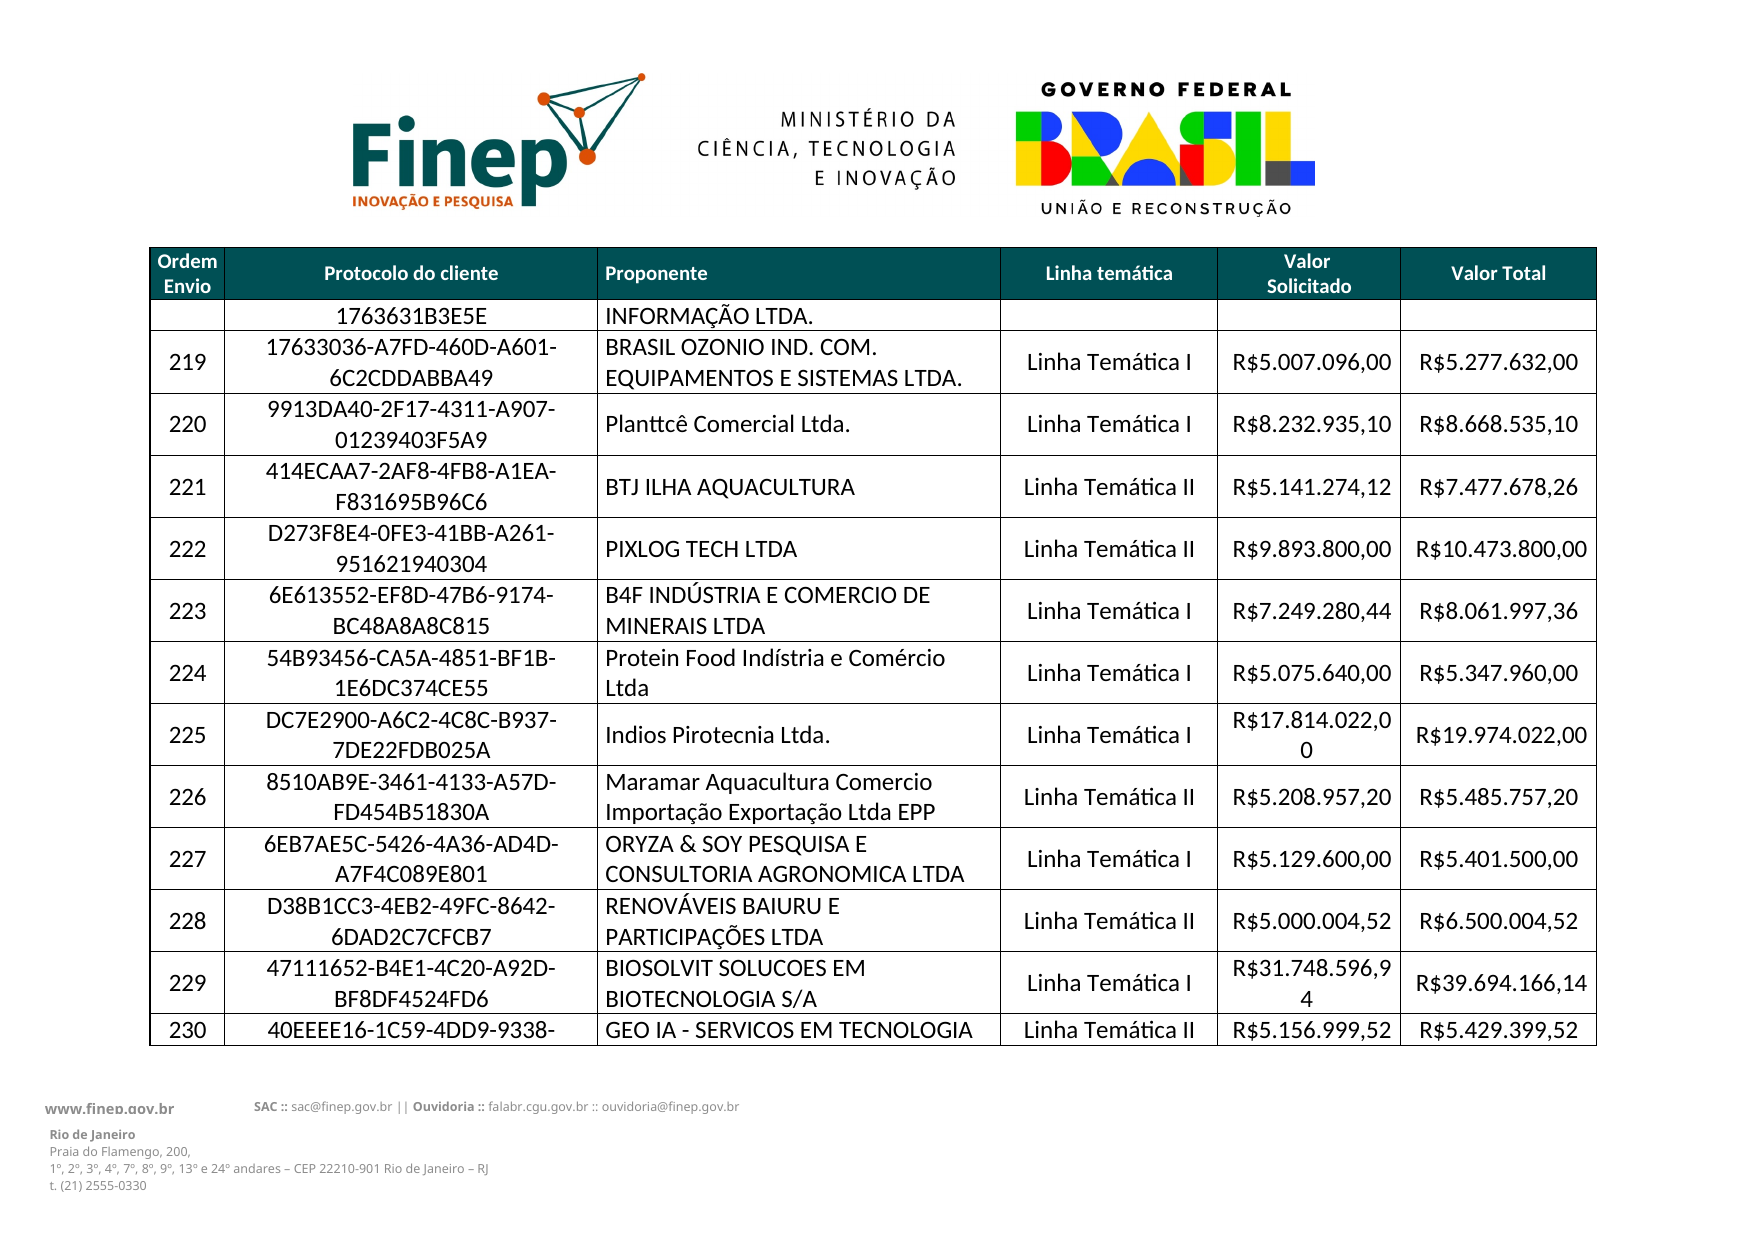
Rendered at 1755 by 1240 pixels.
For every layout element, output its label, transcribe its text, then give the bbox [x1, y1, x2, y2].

table_cell Maramar Aquacultura Comercio Importação Exportação Ltda EPP [598, 766, 1000, 827]
table_cell DC7E2900-A6C2-4C8C-B937-7DE22FDB025A [225, 704, 597, 765]
table_cell R$39.694.166,14 [1401, 952, 1596, 1013]
table_cell Linha Temática I [1001, 952, 1217, 1013]
table_cell D273F8E4-0FE3-41BB-A261-951621940304 [225, 518, 597, 579]
table_cell Linha Temática I [1001, 642, 1217, 703]
table_header Proponente [598, 248, 1000, 299]
table_cell Linha Temática II [1001, 456, 1217, 517]
table_cell B4F INDÚSTRIA E COMERCIO DE MINERAIS LTDA [598, 580, 1000, 641]
table_cell R$8.232.935,10 [1218, 394, 1400, 454]
table_cell D38B1CC3-4EB2-49FC-8642-6DAD2C7CFCB7 [225, 890, 597, 951]
table_cell R$5.347.960,00 [1401, 642, 1596, 703]
table_cell 6EB7AE5C-5426-4A36-AD4D-A7F4C089E801 [225, 828, 597, 889]
table_header Protocolo do cliente [225, 248, 597, 299]
table_cell R$5.141.274,12 [1218, 456, 1400, 517]
table_cell Linha Temática I [1001, 828, 1217, 889]
table_cell Linha Temática I [1001, 394, 1217, 454]
table_cell R$5.129.600,00 [1218, 828, 1400, 889]
table_cell R$19.974.022,00 [1401, 704, 1596, 765]
table_cell 54B93456-CA5A-4851-BF1B-1E6DC374CE55 [225, 642, 597, 703]
table_cell 9913DA40-2F17-4311-A907-01239403F5A9 [225, 394, 597, 454]
table_header Ordem Envio [151, 248, 224, 299]
table_cell R$7.249.280,44 [1218, 580, 1400, 641]
table_cell 221 [151, 456, 224, 517]
table_cell 6E613552-EF8D-47B6-9174-BC48A8A8C815 [225, 580, 597, 641]
table_cell R$31.748.596,94 [1218, 952, 1400, 1013]
table_cell 223 [151, 580, 224, 641]
table_cell R$5.000.004,52 [1218, 890, 1400, 951]
table_cell 225 [151, 704, 224, 765]
table_cell R$5.485.757,20 [1401, 766, 1596, 827]
table_cell INFORMAÇÃO LTDA. [598, 300, 1000, 330]
table_cell R$7.477.678,26 [1401, 456, 1596, 517]
table_cell R$5.277.632,00 [1401, 331, 1596, 392]
table_cell Linha Temática II [1001, 890, 1217, 951]
table_cell 219 [151, 331, 224, 392]
table_cell R$5.401.500,00 [1401, 828, 1596, 889]
table_cell R$5.429.399,52 [1401, 1014, 1596, 1045]
table_cell BRASIL OZONIO IND. COM. EQUIPAMENTOS E SISTEMAS LTDA. [598, 331, 1000, 392]
table_cell R$6.500.004,52 [1401, 890, 1596, 951]
table_cell 226 [151, 766, 224, 827]
table_cell 1763631B3E5E [225, 300, 597, 330]
table_cell 222 [151, 518, 224, 579]
table_cell BIOSOLVIT SOLUCOES EM BIOTECNOLOGIA S/A [598, 952, 1000, 1013]
table_cell 17633036-A7FD-460D-A601-6C2CDDABBA49 [225, 331, 597, 392]
table_cell [1001, 300, 1217, 330]
table_cell RENOVÁVEIS BAIURU E PARTICIPAÇÕES LTDA [598, 890, 1000, 951]
table_cell 220 [151, 394, 224, 454]
table_cell 8510AB9E-3461-4133-A57D-FD454B51830A [225, 766, 597, 827]
table_cell Linha Temática II [1001, 518, 1217, 579]
table_cell 227 [151, 828, 224, 889]
table_cell 224 [151, 642, 224, 703]
table_cell [1401, 300, 1596, 330]
table_cell Linha Temática I [1001, 704, 1217, 765]
table_cell [151, 300, 224, 330]
table_cell 47111652-B4E1-4C20-A92D-BF8DF4524FD6 [225, 952, 597, 1013]
table_cell R$5.075.640,00 [1218, 642, 1400, 703]
table_cell 414ECAA7-2AF8-4FB8-A1EA-F831695B96C6 [225, 456, 597, 517]
table_header Linha temática [1001, 248, 1217, 299]
table_cell R$5.007.096,00 [1218, 331, 1400, 392]
table_cell R$5.208.957,20 [1218, 766, 1400, 827]
table_cell Linha Temática II [1001, 1014, 1217, 1045]
table_cell 229 [151, 952, 224, 1013]
table_cell 228 [151, 890, 224, 951]
table_cell Protein Food Indístria e Comércio Ltda [598, 642, 1000, 703]
table_cell R$9.893.800,00 [1218, 518, 1400, 579]
table_cell Linha Temática I [1001, 580, 1217, 641]
table_cell Planttcê Comercial Ltda. [598, 394, 1000, 454]
table_cell Linha Temática II [1001, 766, 1217, 827]
table_cell [1218, 300, 1400, 330]
table_header Valor Solicitado [1218, 248, 1400, 299]
table_cell Linha Temática I [1001, 331, 1217, 392]
table_header Valor Total [1401, 248, 1596, 299]
table_cell Indios Pirotecnia Ltda. [598, 704, 1000, 765]
table_cell R$5.156.999,52 [1218, 1014, 1400, 1045]
table_cell R$17.814.022,00 [1218, 704, 1400, 765]
table_cell R$8.668.535,10 [1401, 394, 1596, 454]
table_cell PIXLOG TECH LTDA [598, 518, 1000, 579]
table_cell R$8.061.997,36 [1401, 580, 1596, 641]
table_cell ORYZA & SOY PESQUISA E CONSULTORIA AGRONOMICA LTDA [598, 828, 1000, 889]
table_cell R$10.473.800,00 [1401, 518, 1596, 579]
table_cell 230 [151, 1014, 224, 1045]
table_cell 40EEEE16-1C59-4DD9-9338- [225, 1014, 597, 1045]
table_cell BTJ ILHA AQUACULTURA [598, 456, 1000, 517]
table_cell GEO IA - SERVICOS EM TECNOLOGIA [598, 1014, 1000, 1045]
